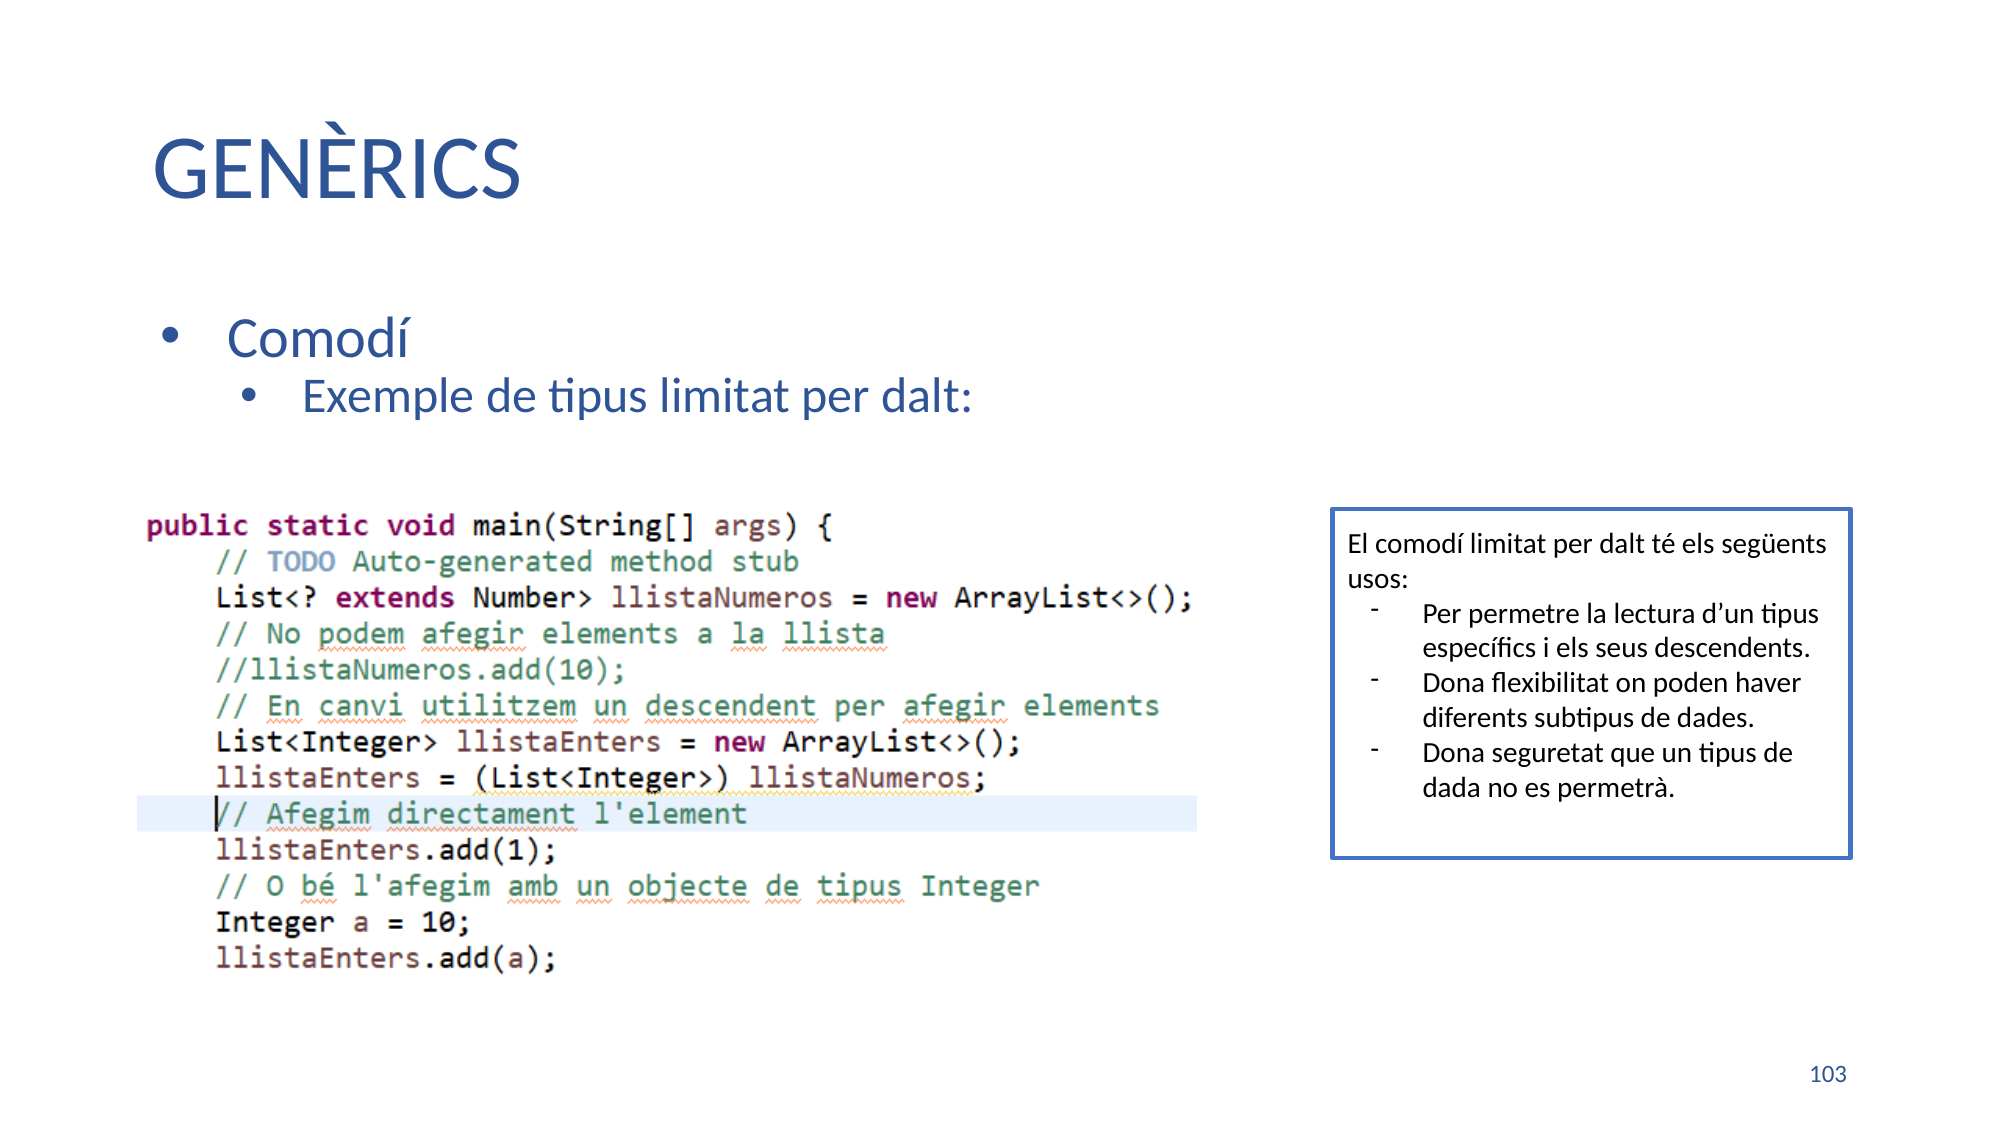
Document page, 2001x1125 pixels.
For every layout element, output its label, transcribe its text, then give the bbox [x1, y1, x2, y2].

slide_number [1412, 1042, 1863, 1103]
picture [137, 498, 1197, 976]
list Comodí Exemple de tipus limitat per dalt: [137, 299, 1863, 1014]
text_box El comodí limitat per dalt té els següents usos: Per permetre la lectura d’un tipus específics i els seus descendents. Dona flexibilitat on poden haver diferents subtipus de dades. Dona seguretat que un tipus de dada no es permetrà. [1332, 508, 1851, 859]
title GENÈRICS [137, 59, 1863, 278]
